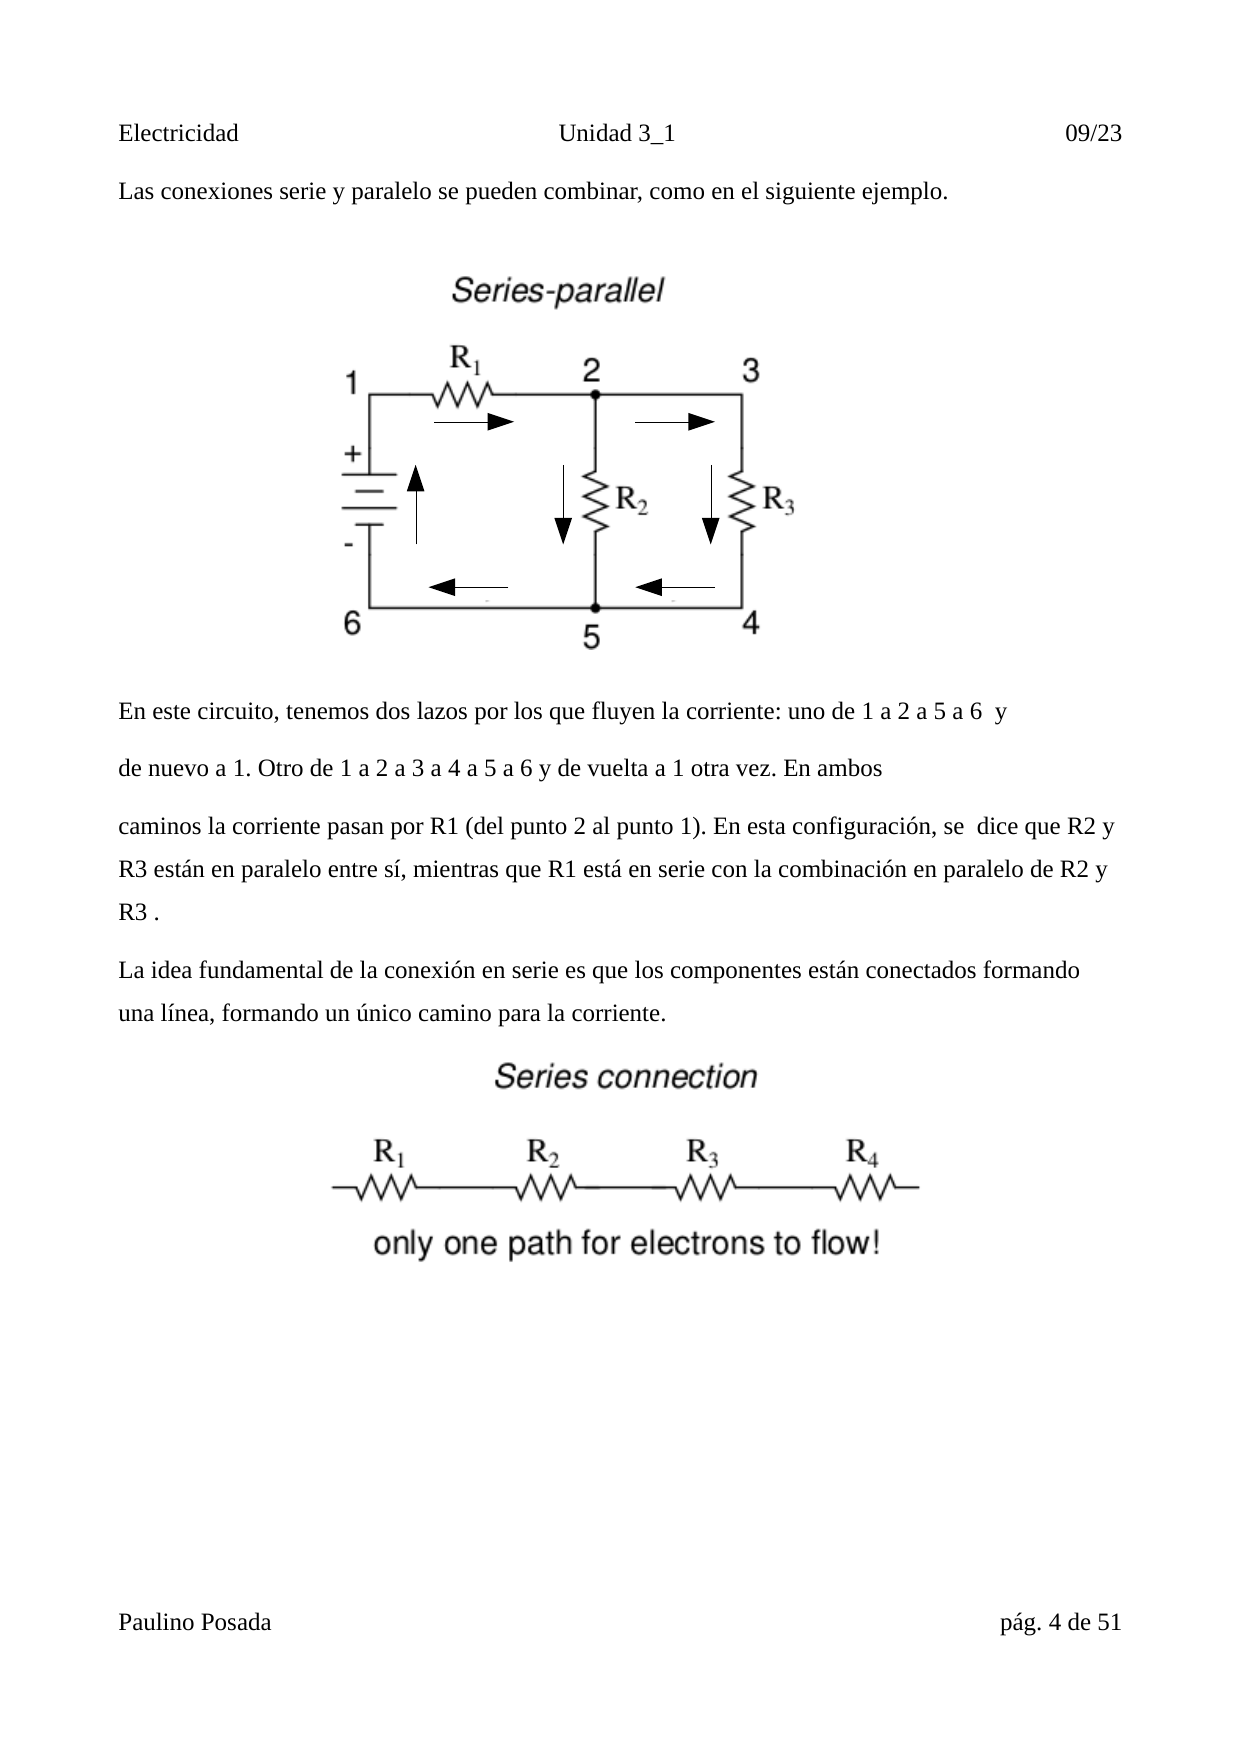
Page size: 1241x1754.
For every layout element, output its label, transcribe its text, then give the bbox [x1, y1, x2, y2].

text Las conexiones serie y paralelo se pueden combinar, como en el siguiente ejemplo. [118, 176, 1122, 205]
picture [311, 1056, 929, 1284]
text de nuevo a 1. Otro de 1 a 2 a 3 a 4 a 5 a 6 y de vuelta a 1 otra vez. En ambos [118, 753, 1122, 782]
picture [295, 261, 808, 650]
text En este circuito, tenemos dos lazos por los que fluyen la corriente: uno de 1 a 2 a 5 a 6 y [118, 696, 1122, 724]
text La idea fundamental de la conexión en serie es que los componentes están conectados formando una línea, formando un único camino para la corriente. [118, 955, 1122, 1027]
text caminos la corriente pasan por R1 (del punto 2 al punto 1). En esta configuración, se dice que R2 y R3 están en paralelo entre sí, mientras que R1 está en serie con la combinación en paralelo de R2 y R3 . [118, 811, 1122, 926]
